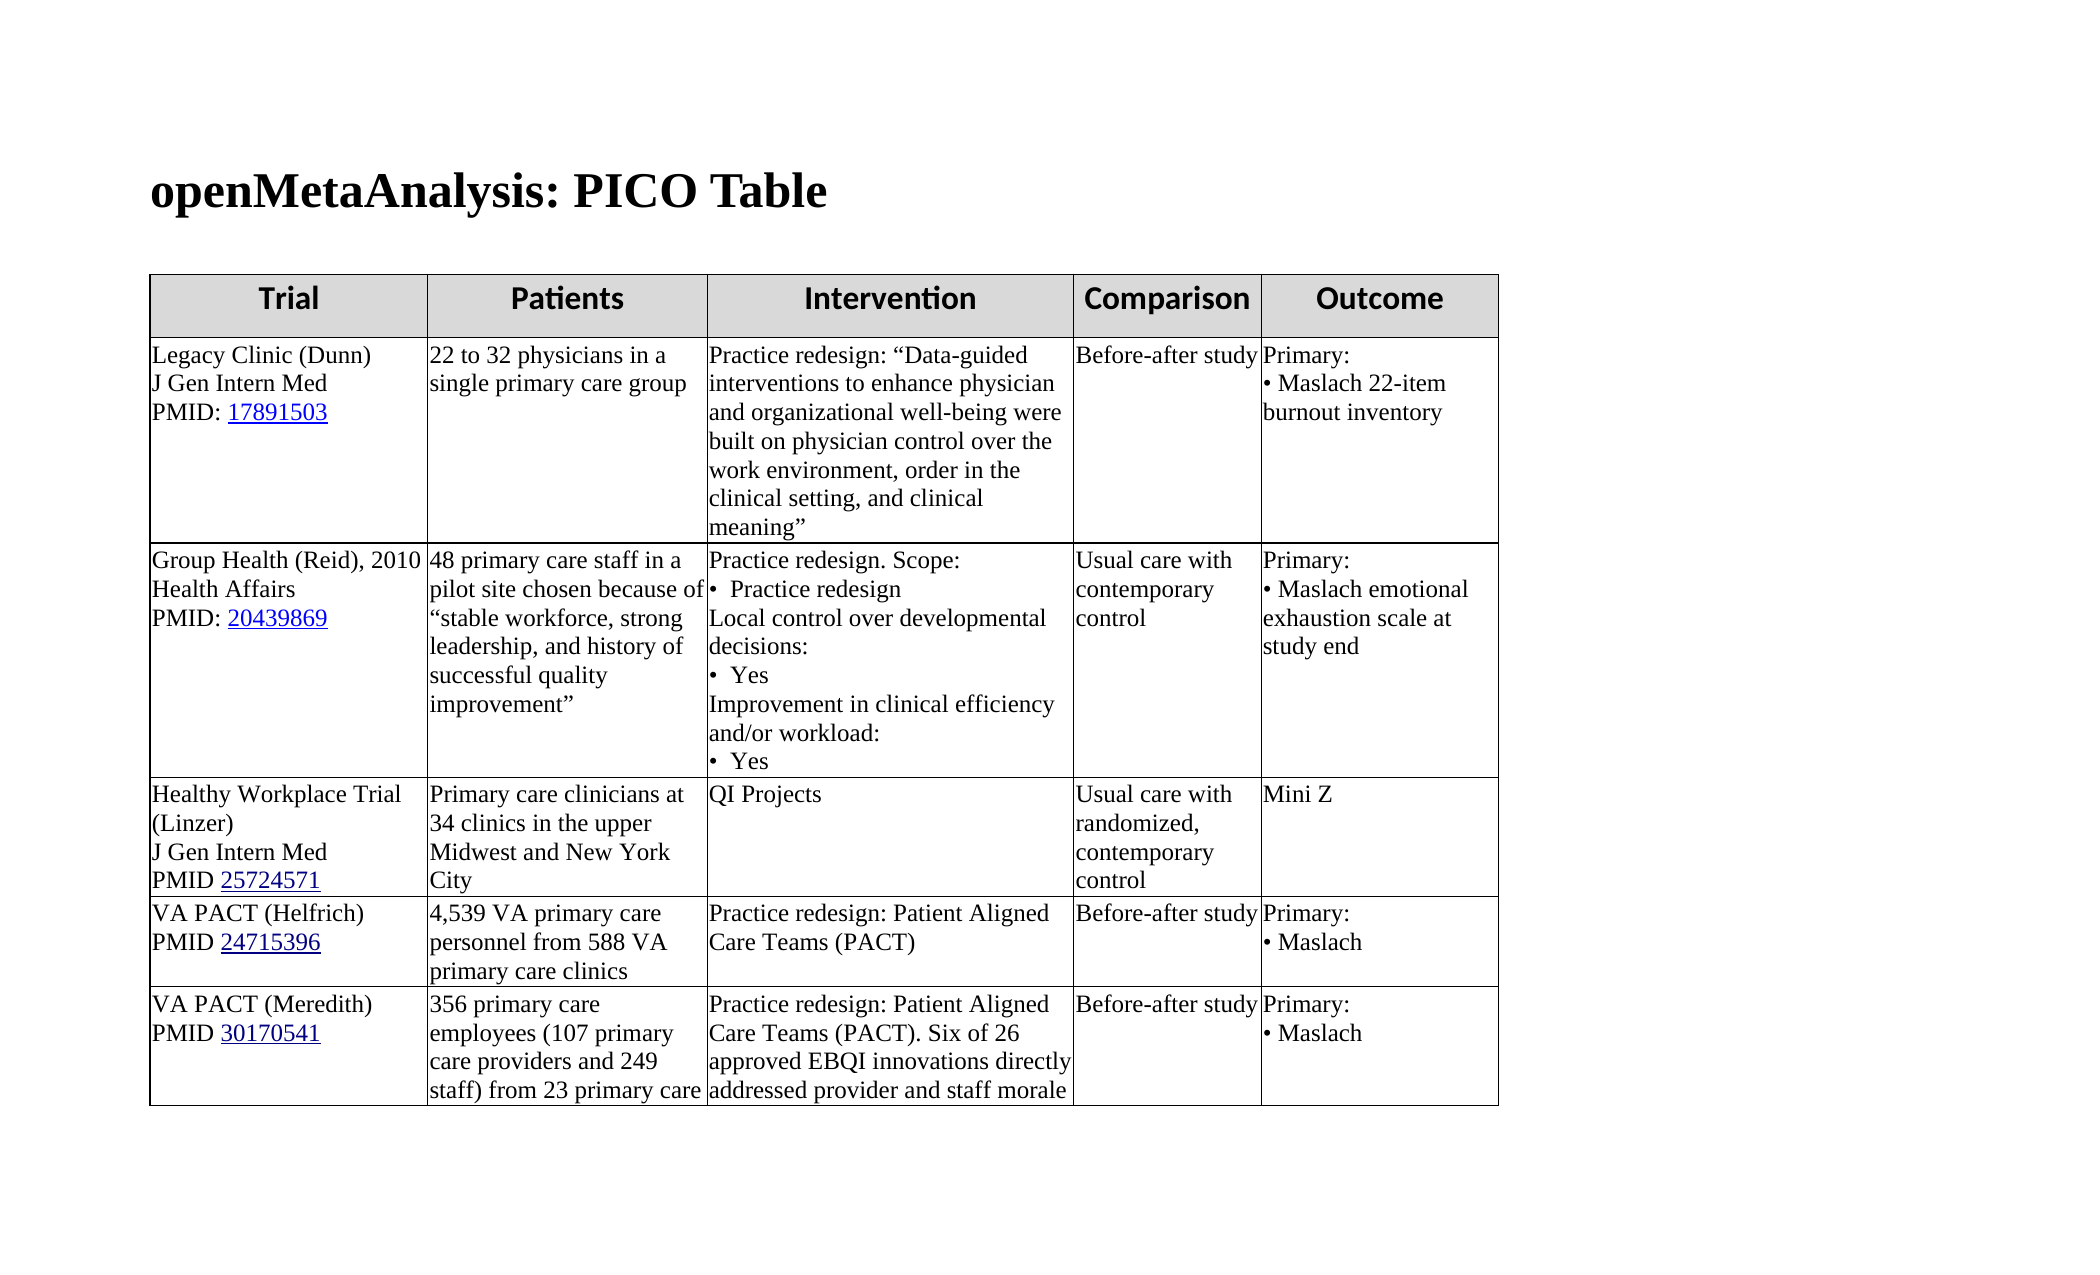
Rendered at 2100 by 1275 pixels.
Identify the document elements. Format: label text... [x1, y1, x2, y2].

table_cell Usual care with randomized, contemporary control [1074, 778, 1261, 896]
table_cell VA PACT (Meredith) PMID 30170541 [151, 987, 427, 1105]
table_cell Before-after study [1074, 897, 1261, 986]
table_header Trial [151, 275, 427, 337]
table_cell Mini Z [1262, 778, 1498, 896]
table_cell Primary: • Maslach 22-item burnout inventory [1262, 338, 1498, 542]
table_cell VA PACT (Helfrich) PMID 24715396 [151, 897, 427, 986]
table_header Intervention [708, 275, 1073, 337]
table_header Outcome [1262, 275, 1498, 337]
table_cell Practice redesign: Patient Aligned Care Teams (PACT) [708, 897, 1073, 986]
table_cell Group Health (Reid), 2010 Health Affairs PMID: 20439869 [151, 544, 427, 777]
table_cell 48 primary care staff in a pilot site chosen because of “stable workforce, strong leadership, and history of successful quality improvement” [428, 544, 707, 777]
table_header Patients [428, 275, 707, 337]
table_cell Before-after study [1074, 338, 1261, 542]
table_cell Primary: • Maslach emotional exhaustion scale at study end [1262, 544, 1498, 777]
table_cell Healthy Workplace Trial (Linzer) J Gen Intern Med PMID 25724571 [151, 778, 427, 896]
table_cell Legacy Clinic (Dunn) J Gen Intern Med PMID: 17891503 [151, 338, 427, 542]
table_cell Practice redesign: “Data-guided interventions to enhance physician and organizational well-being were built on physician control over the work environment, order in the clinical setting, and clinical meaning” [708, 338, 1073, 542]
table_cell 356 primary care employees (107 primary care providers and 249 staff) from 23 primary care [428, 987, 707, 1105]
table_cell Primary: • Maslach [1262, 987, 1498, 1105]
table_cell QI Projects [708, 778, 1073, 896]
table_cell Usual care with contemporary control [1074, 544, 1261, 777]
table_cell Practice redesign: Patient Aligned Care Teams (PACT). Six of 26 approved EBQI innovations directly addressed provider and staff morale [708, 987, 1073, 1105]
table_cell Before-after study [1074, 987, 1261, 1105]
table_cell 4,539 VA primary care personnel from 588 VA primary care clinics [428, 897, 707, 986]
table_cell Primary care clinicians at 34 clinics in the upper Midwest and New York City [428, 778, 707, 896]
table_header Comparison [1074, 275, 1261, 337]
table_cell Primary: • Maslach [1262, 897, 1498, 986]
table_cell Practice redesign. Scope: • Practice redesign Local control over developmental decisions: • Yes Improvement in clinical efficiency and/or workload: • Yes [708, 544, 1073, 777]
text openMetaAnalysis: PICO Table [150, 160, 1950, 218]
table_cell 22 to 32 physicians in a single primary care group [428, 338, 707, 542]
